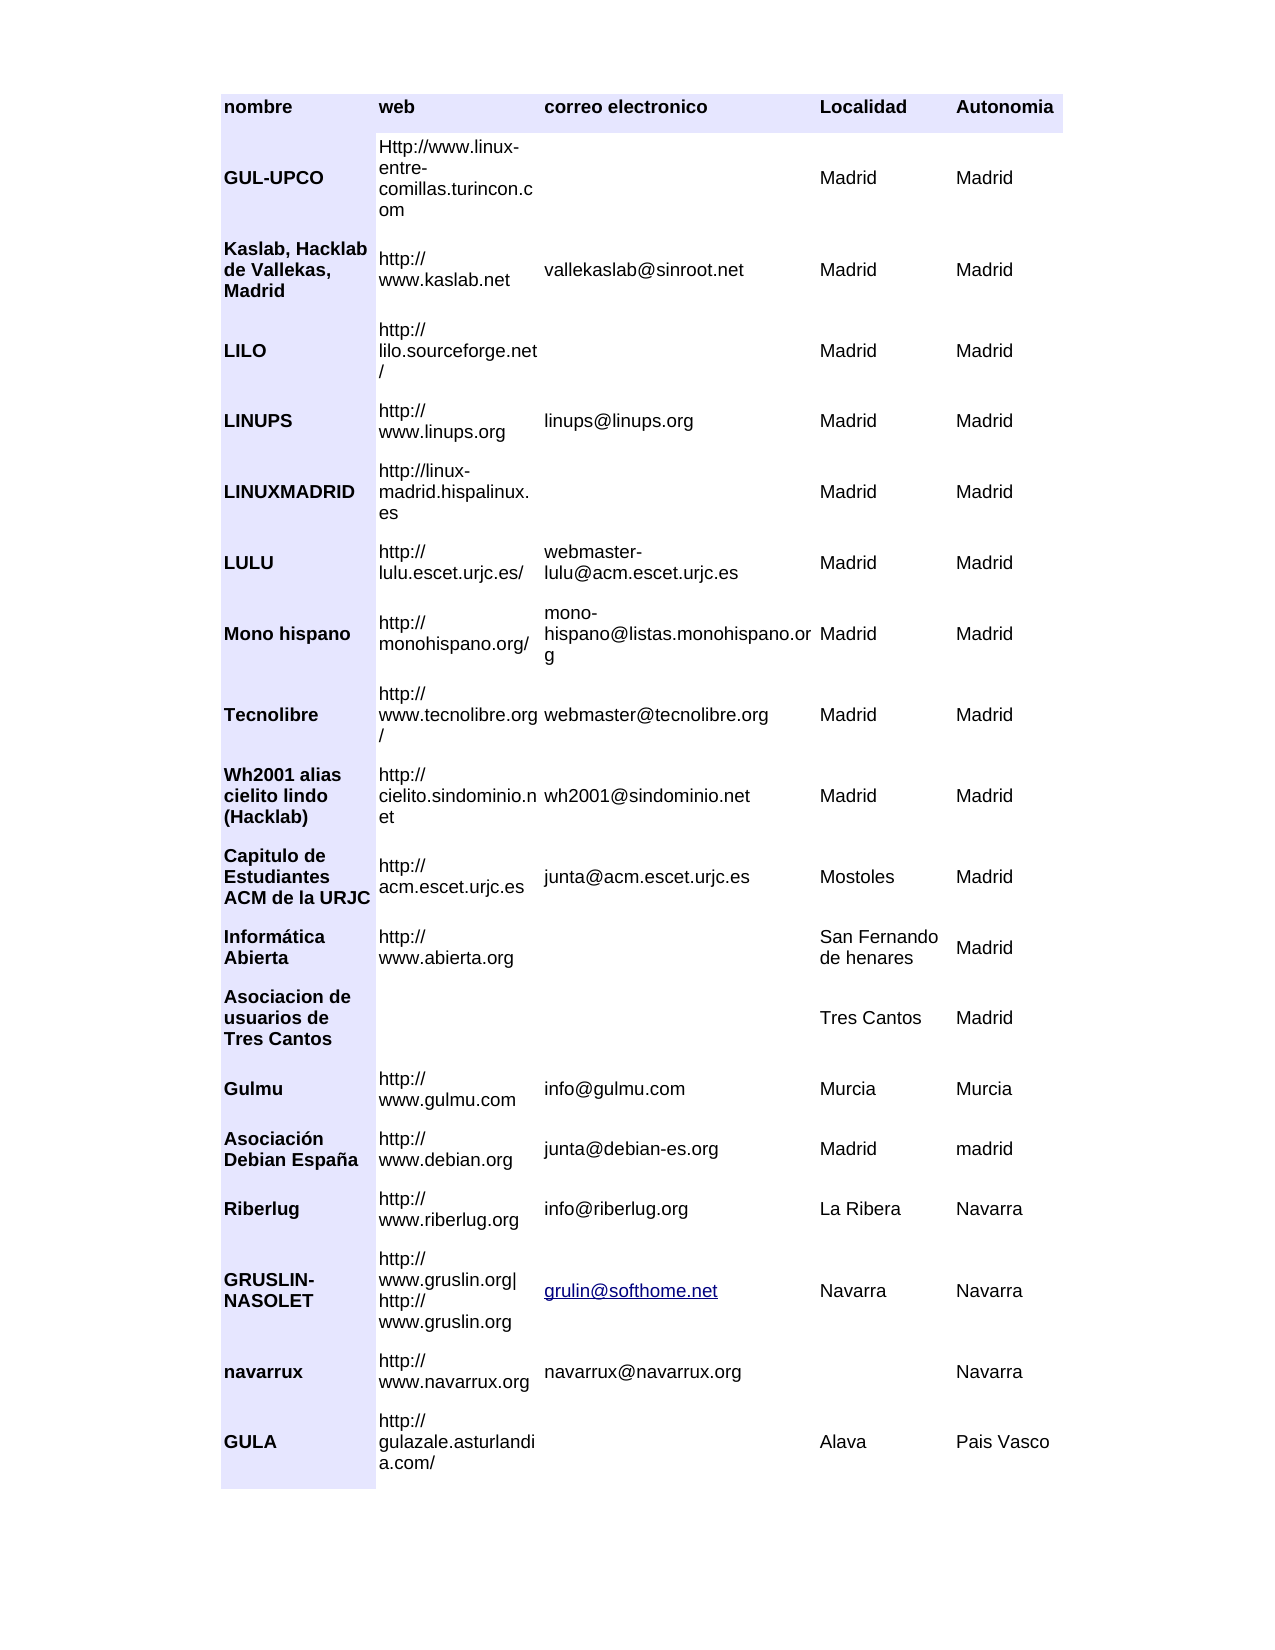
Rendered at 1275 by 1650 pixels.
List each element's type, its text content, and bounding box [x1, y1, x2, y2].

table_cell La Ribera [817, 1186, 953, 1246]
table_cell [541, 133, 817, 235]
table_cell http://www.gruslin.org|http://www.gruslin.org [376, 1246, 541, 1348]
table_cell [817, 1348, 953, 1408]
table_cell Madrid [953, 235, 1063, 316]
table_cell [541, 984, 817, 1065]
table_cell [541, 458, 817, 539]
table_header Localidad [817, 94, 953, 133]
table_cell Madrid [817, 599, 953, 680]
table_cell Asociacion de usuarios de Tres Cantos [221, 984, 376, 1065]
table_cell Madrid [953, 316, 1063, 398]
table_cell mono-hispano@listas.monohispano.org [541, 599, 817, 680]
table_cell Capitulo de Estudiantes ACM de la URJC [221, 843, 376, 924]
table_cell Murcia [817, 1065, 953, 1125]
table_cell Navarra [953, 1186, 1063, 1246]
table_cell Tecnolibre [221, 680, 376, 761]
table_cell navarrux@navarrux.org [541, 1348, 817, 1408]
table_cell Madrid [817, 1125, 953, 1186]
table_header correo electronico [541, 94, 817, 133]
table_cell Navarra [817, 1246, 953, 1348]
table_cell http://linux-madrid.hispalinux.es [376, 458, 541, 539]
table_cell http://lulu.escet.urjc.es/ [376, 539, 541, 599]
table_cell Madrid [817, 761, 953, 843]
table_cell Alava [817, 1408, 953, 1489]
table_header nombre [221, 94, 376, 133]
table_cell http://www.abierta.org [376, 924, 541, 984]
table_cell Mono hispano [221, 599, 376, 680]
table_cell LULU [221, 539, 376, 599]
table_cell grulin@softhome.net [541, 1246, 817, 1348]
table_cell info@gulmu.com [541, 1065, 817, 1125]
table_cell San Fernando de henares [817, 924, 953, 984]
table_cell Mostoles [817, 843, 953, 924]
table_cell madrid [953, 1125, 1063, 1186]
table_cell http://www.riberlug.org [376, 1186, 541, 1246]
table_cell [541, 316, 817, 398]
table_cell Gulmu [221, 1065, 376, 1125]
table_cell webmaster-lulu@acm.escet.urjc.es [541, 539, 817, 599]
table_cell Navarra [953, 1348, 1063, 1408]
table_cell LILO [221, 316, 376, 398]
table_cell GULA [221, 1408, 376, 1489]
table_cell http://gulazale.asturlandia.com/ [376, 1408, 541, 1489]
table_cell junta@debian-es.org [541, 1125, 817, 1186]
table_cell Madrid [953, 761, 1063, 843]
table_cell webmaster@tecnolibre.org [541, 680, 817, 761]
table_cell Madrid [817, 133, 953, 235]
table_cell Madrid [953, 984, 1063, 1065]
table_cell Madrid [953, 680, 1063, 761]
table_cell [541, 924, 817, 984]
table_cell [376, 984, 541, 1065]
table_cell Tres Cantos [817, 984, 953, 1065]
table_cell info@riberlug.org [541, 1186, 817, 1246]
table_cell Riberlug [221, 1186, 376, 1246]
table_cell navarrux [221, 1348, 376, 1408]
table_cell http://www.linups.org [376, 398, 541, 458]
table_cell http://lilo.sourceforge.net/ [376, 316, 541, 398]
table_cell http://www.kaslab.net [376, 235, 541, 316]
table_cell http://cielito.sindominio.net [376, 761, 541, 843]
table_cell Kaslab, Hacklab de Vallekas, Madrid [221, 235, 376, 316]
table_cell http://www.gulmu.com [376, 1065, 541, 1125]
table_cell Madrid [953, 924, 1063, 984]
table_cell Asociación Debian España [221, 1125, 376, 1186]
table_cell http://www.tecnolibre.org/ [376, 680, 541, 761]
table_cell Madrid [953, 843, 1063, 924]
table_cell junta@acm.escet.urjc.es [541, 843, 817, 924]
table_cell Madrid [817, 458, 953, 539]
table_cell LINUXMADRID [221, 458, 376, 539]
table_cell Madrid [817, 316, 953, 398]
table_cell Http://www.linux-entre-comillas.turincon.com [376, 133, 541, 235]
table_cell LINUPS [221, 398, 376, 458]
table_cell wh2001@sindominio.net [541, 761, 817, 843]
table_cell http://monohispano.org/ [376, 599, 541, 680]
table_cell GUL-UPCO [221, 133, 376, 235]
table_cell Madrid [953, 599, 1063, 680]
table_cell Madrid [817, 398, 953, 458]
table_cell linups@linups.org [541, 398, 817, 458]
table_cell vallekaslab@sinroot.net [541, 235, 817, 316]
table_cell GRUSLIN-NASOLET [221, 1246, 376, 1348]
table_header web [376, 94, 541, 133]
table_cell [541, 1408, 817, 1489]
table_cell Madrid [817, 680, 953, 761]
table_cell Pais Vasco [953, 1408, 1063, 1489]
table_cell http://www.debian.org [376, 1125, 541, 1186]
table_cell Madrid [817, 235, 953, 316]
table_header Autonomia [953, 94, 1063, 133]
table_cell http://acm.escet.urjc.es [376, 843, 541, 924]
table_cell Informática Abierta [221, 924, 376, 984]
table_cell Murcia [953, 1065, 1063, 1125]
table_cell http://www.navarrux.org [376, 1348, 541, 1408]
table_cell Madrid [953, 539, 1063, 599]
table_cell Madrid [817, 539, 953, 599]
table_cell Madrid [953, 458, 1063, 539]
table_cell Wh2001 alias cielito lindo (Hacklab) [221, 761, 376, 843]
table_cell Navarra [953, 1246, 1063, 1348]
table_cell Madrid [953, 398, 1063, 458]
table_cell Madrid [953, 133, 1063, 235]
